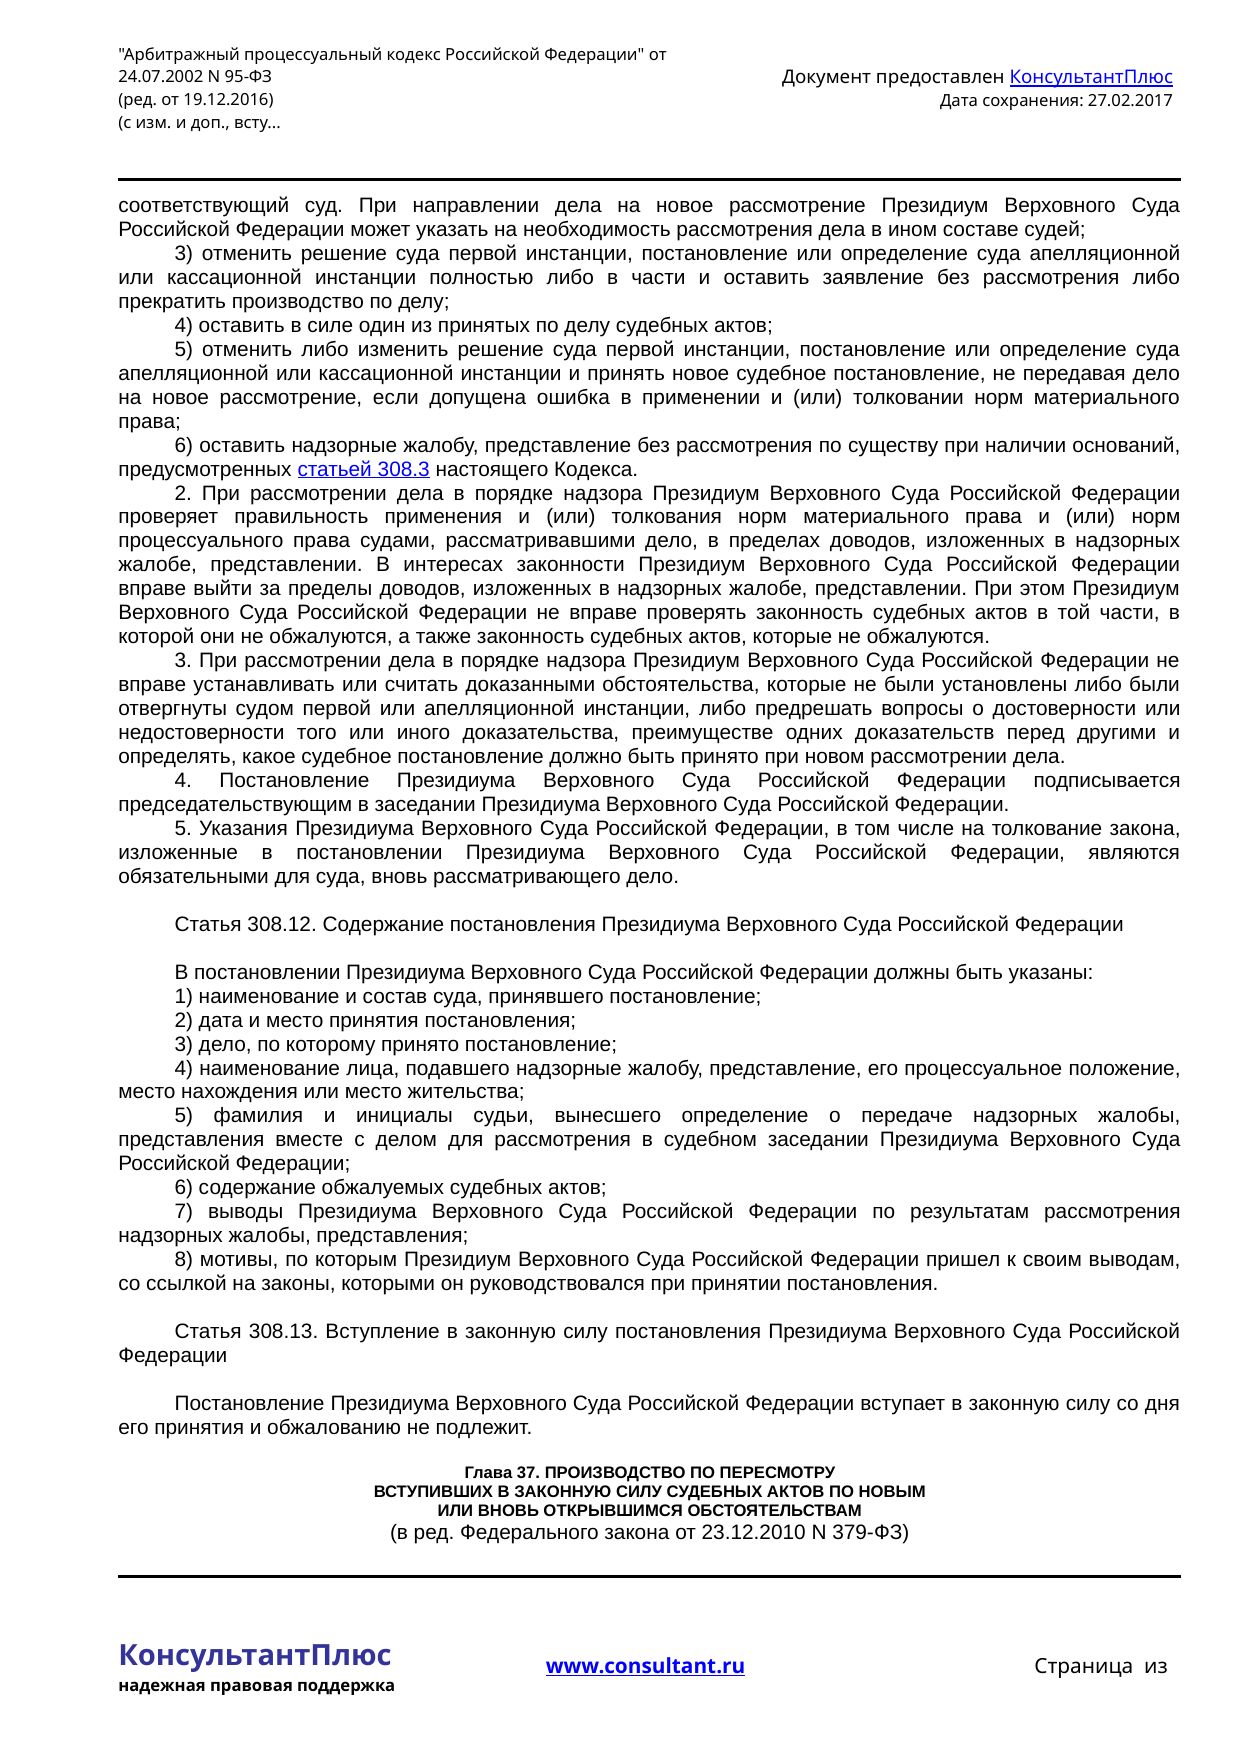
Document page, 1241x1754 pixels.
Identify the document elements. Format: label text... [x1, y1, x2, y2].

text соответствующий суд. При направлении дела на новое рассмотрение Президиум Верховного Суда Российской Федерации может указать на необходимость рассмотрения дела в ином составе судей; [118, 193, 1181, 241]
text 5) отменить либо изменить решение суда первой инстанции, постановление или определение суда апелляционной или кассационной инстанции и принять новое судебное постановление, не передавая дело на новое рассмотрение, если допущена ошибка в применении и (или) толковании норм материального права; [118, 337, 1181, 432]
text 5. Указания Президиума Верховного Суда Российской Федерации, в том числе на толкование закона, изложенные в постановлении Президиума Верховного Суда Российской Федерации, являются обязательными для суда, вновь рассматривающего дело. [118, 816, 1181, 888]
title ИЛИ ВНОВЬ ОТКРЫВШИМСЯ ОБСТОЯТЕЛЬСТВАМ [118, 1501, 1181, 1520]
text 4) оставить в силе один из принятых по делу судебных актов; [118, 313, 1181, 337]
text 2. При рассмотрении дела в порядке надзора Президиум Верховного Суда Российской Федерации проверяет правильность применения и (или) толкования норм материального права и (или) норм процессуального права судами, рассматривавшими дело, в пределах доводов, изложенных в надзорных жалобе, представлении. В интересах законности Президиум Верховного Суда Российской Федерации вправе выйти за пределы доводов, изложенных в надзорных жалобе, представлении. При этом Президиум Верховного Суда Российской Федерации не вправе проверять законность судебных актов в той части, в которой они не обжалуются, а также законность судебных актов, которые не обжалуются. [118, 480, 1181, 648]
text 5) фамилия и инициалы судьи, вынесшего определение о передаче надзорных жалобы, представления вместе с делом для рассмотрения в судебном заседании Президиума Верховного Суда Российской Федерации; [118, 1103, 1181, 1175]
text 8) мотивы, по которым Президиум Верховного Суда Российской Федерации пришел к своим выводам, со ссылкой на законы, которыми он руководствовался при принятии постановления. [118, 1247, 1181, 1295]
text 7) выводы Президиума Верховного Суда Российской Федерации по результатам рассмотрения надзорных жалобы, представления; [118, 1199, 1181, 1247]
text В постановлении Президиума Верховного Суда Российской Федерации должны быть указаны: [118, 959, 1181, 983]
subtitle Статья 308.12. Содержание постановления Президиума Верховного Суда Российской Федерации [118, 912, 1181, 936]
subtitle Статья 308.13. Вступление в законную силу постановления Президиума Верховного Суда Российской Федерации [118, 1319, 1181, 1367]
text 3) отменить решение суда первой инстанции, постановление или определение суда апелляционной или кассационной инстанции полностью либо в части и оставить заявление без рассмотрения либо прекратить производство по делу; [118, 241, 1181, 313]
text 3. При рассмотрении дела в порядке надзора Президиум Верховного Суда Российской Федерации не вправе устанавливать или считать доказанными обстоятельства, которые не были установлены либо были отвергнуты судом первой или апелляционной инстанции, либо предрешать вопросы о достоверности или недостоверности того или иного доказательства, преимуществе одних доказательств перед другими и определять, какое судебное постановление должно быть принято при новом рассмотрении дела. [118, 648, 1181, 768]
text 3) дело, по которому принято постановление; [118, 1031, 1181, 1055]
text Постановление Президиума Верховного Суда Российской Федерации вступает в законную силу со дня его принятия и обжалованию не подлежит. [118, 1391, 1181, 1439]
title ВСТУПИВШИХ В ЗАКОННУЮ СИЛУ СУДЕБНЫХ АКТОВ ПО НОВЫМ [118, 1482, 1181, 1501]
title Глава 37. ПРОИЗВОДСТВО ПО ПЕРЕСМОТРУ [118, 1463, 1181, 1482]
text 4) наименование лица, подавшего надзорные жалобу, представление, его процессуальное положение, место нахождения или место жительства; [118, 1055, 1181, 1103]
text 2) дата и место принятия постановления; [118, 1007, 1181, 1031]
text (в ред. Федерального закона от 23.12.2010 N 379-ФЗ) [118, 1520, 1181, 1544]
text 1) наименование и состав суда, принявшего постановление; [118, 983, 1181, 1007]
text 4. Постановление Президиума Верховного Суда Российской Федерации подписывается председательствующим в заседании Президиума Верховного Суда Российской Федерации. [118, 768, 1181, 816]
text 6) содержание обжалуемых судебных актов; [118, 1175, 1181, 1199]
text 6) оставить надзорные жалобу, представление без рассмотрения по существу при наличии оснований, предусмотренных статьей 308.3 настоящего Кодекса. [118, 432, 1181, 480]
